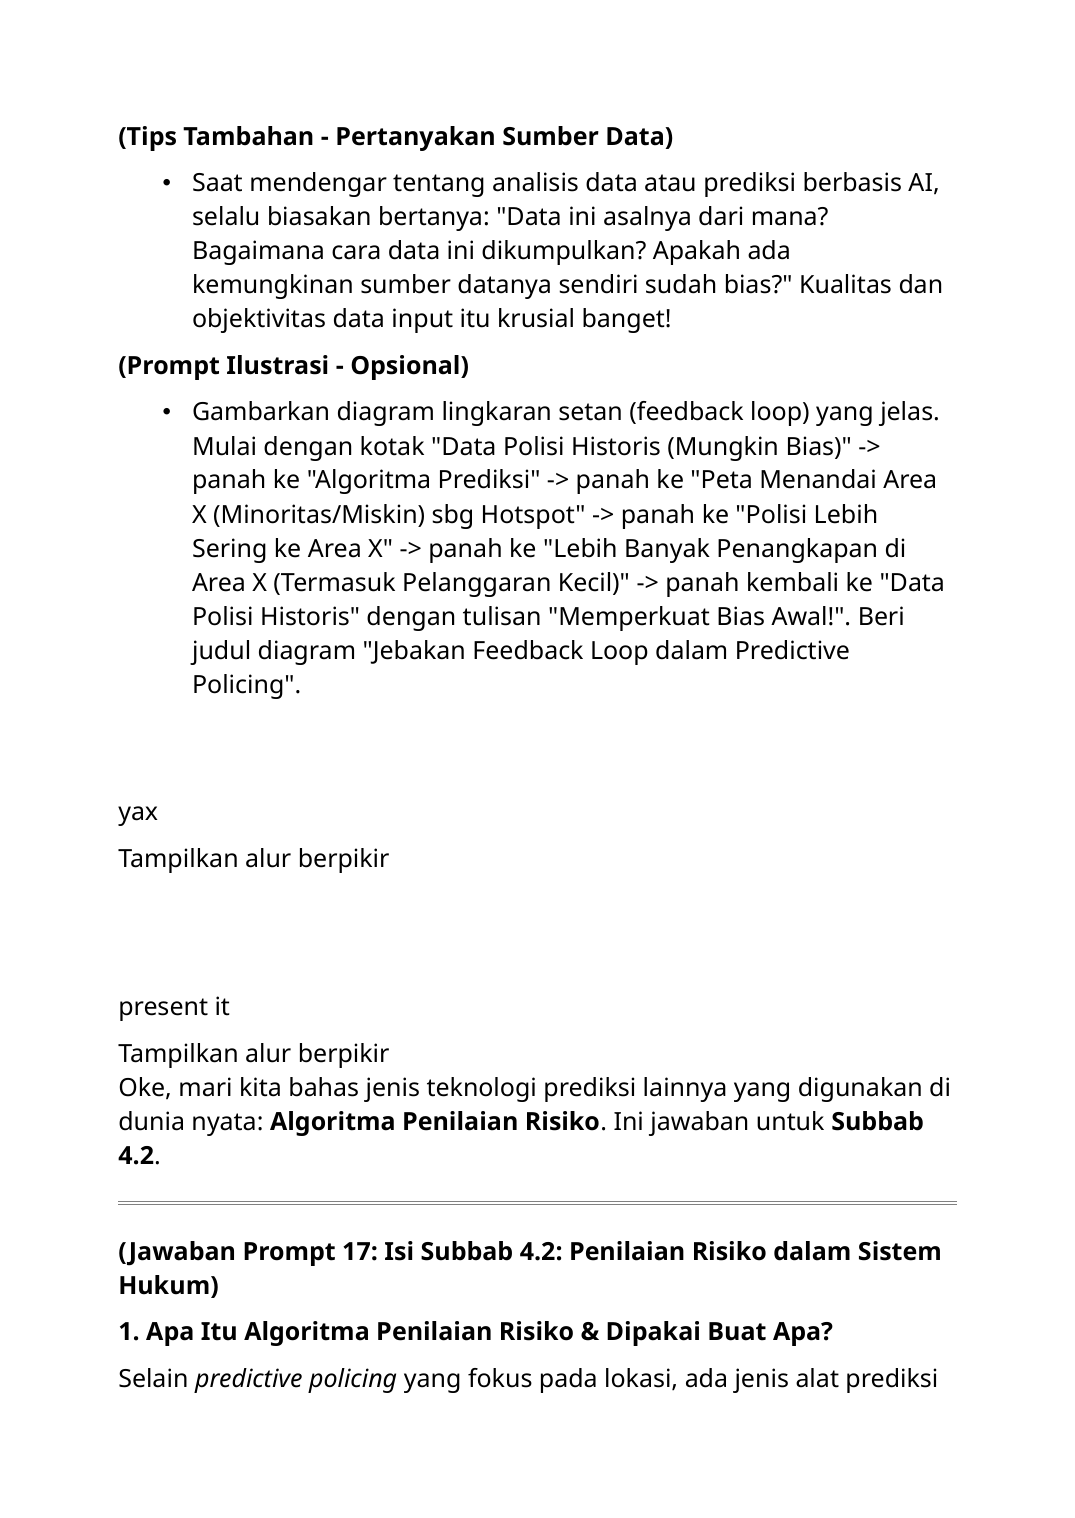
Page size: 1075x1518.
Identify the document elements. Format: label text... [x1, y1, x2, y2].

list Gambarkan diagram lingkaran setan (feedback loop) yang jelas. Mulai dengan kotak "Data Polisi Historis (Mungkin Bias)" -> panah ke "Algoritma Prediksi" -> panah ke "Peta Menandai Area X (Minoritas/Miskin) sbg Hotspot" -> panah ke "Polisi Lebih Sering ke Area X" -> panah ke "Lebih Banyak Penangkapan di Area X (Termasuk Pelanggaran Kecil)" -> panah kembali ke "Data Polisi Historis" dengan tulisan "Memperkuat Bias Awal!". Beri judul diagram "Jebakan Feedback Loop dalam Predictive Policing". [162, 394, 957, 701]
list Saat mendengar tentang analisis data atau prediksi berbasis AI, selalu biasakan bertanya: "Data ini asalnya dari mana? Bagaimana cara data ini dikumpulkan? Apakah ada kemungkinan sumber datanya sendiri sudah bias?" Kualitas dan objektivitas data input itu krusial banget! [162, 165, 957, 335]
text Tampilkan alur berpikir [118, 840, 957, 874]
text (Prompt Ilustrasi - Opsional) [118, 347, 957, 382]
text present it [118, 989, 957, 1023]
text Oke, mari kita bahas jenis teknologi prediksi lainnya yang digunakan di dunia nyata: Algoritma Penilaian Risiko. Ini jawaban untuk Subbab 4.2. [118, 1070, 957, 1172]
text Selain predictive policing yang fokus pada lokasi, ada jenis alat prediksi [118, 1360, 957, 1394]
text Tampilkan alur berpikir [118, 1036, 957, 1070]
text (Jawaban Prompt 17: Isi Subbab 4.2: Penilaian Risiko dalam Sistem Hukum) [118, 1233, 957, 1301]
text 1. Apa Itu Algoritma Penilaian Risiko & Dipakai Buat Apa? [118, 1314, 957, 1348]
text yax [118, 794, 957, 828]
text (Tips Tambahan - Pertanyakan Sumber Data) [118, 118, 957, 152]
